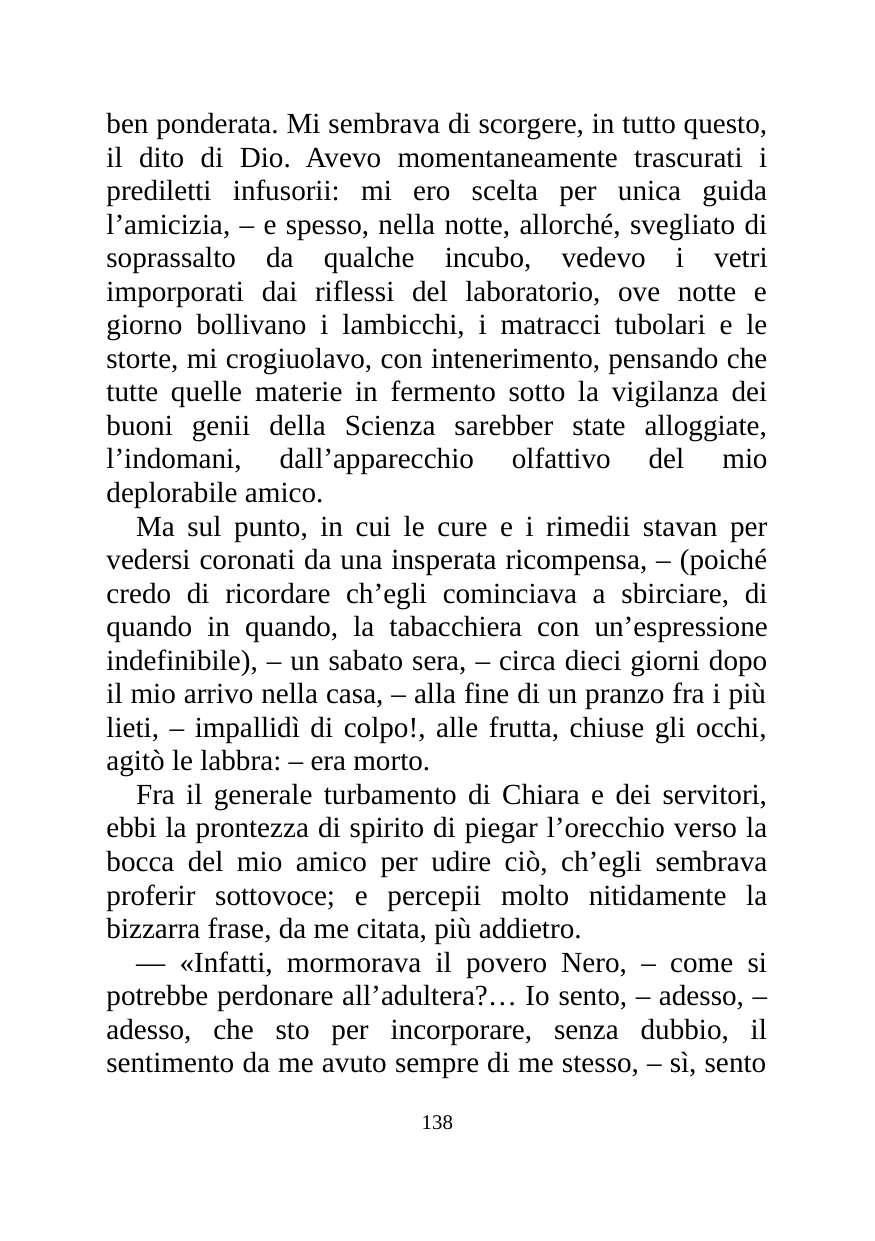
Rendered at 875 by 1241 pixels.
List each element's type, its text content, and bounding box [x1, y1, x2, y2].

text ben ponderata. Mi sembrava di scorgere, in tutto questo, il dito di Dio. Avevo momentaneamente trascurati i prediletti infusorii: mi ero scelta per unica guida l’amicizia, – e spesso, nella notte, allorché, svegliato di soprassalto da qualche incubo, vedevo i vetri imporporati dai riflessi del laboratorio, ove notte e giorno bollivano i lambicchi, i matracci tubolari e le storte, mi crogiuolavo, con intenerimento, pensando che tutte quelle materie in fermento sotto la vigilanza dei buoni genii della Scienza sarebber state alloggiate, l’indomani, dall’apparecchio olfattivo del mio deplorabile amico. [106, 106, 768, 509]
text Fra il generale turbamento di Chiara e dei servitori, ebbi la prontezza di spirito di piegar l’orecchio verso la bocca del mio amico per udire ciò, ch’egli sembrava proferir sottovoce; e percepii molto nitidamente la bizzarra frase, da me citata, più addietro. [106, 777, 768, 945]
text Ma sul punto, in cui le cure e i rimedii stavan per vedersi coronati da una insperata ricompensa, – (poiché credo di ricordare ch’egli cominciava a sbirciare, di quando in quando, la tabacchiera con un’espressione indefinibile), – un sabato sera, – circa dieci giorni dopo il mio arrivo nella casa, – alla fine di un pranzo fra i più lieti, – impallidì di colpo!, alle frutta, chiuse gli occhi, agitò le labbra: – era morto. [106, 509, 768, 777]
text — «Infatti, mormorava il povero Nero, – come si potrebbe perdonare all’adultera?… Io sento, – adesso, – adesso, che sto per incorporare, senza dubbio, il sentimento da me avuto sempre di me stesso, – sì, sento [106, 945, 768, 1079]
